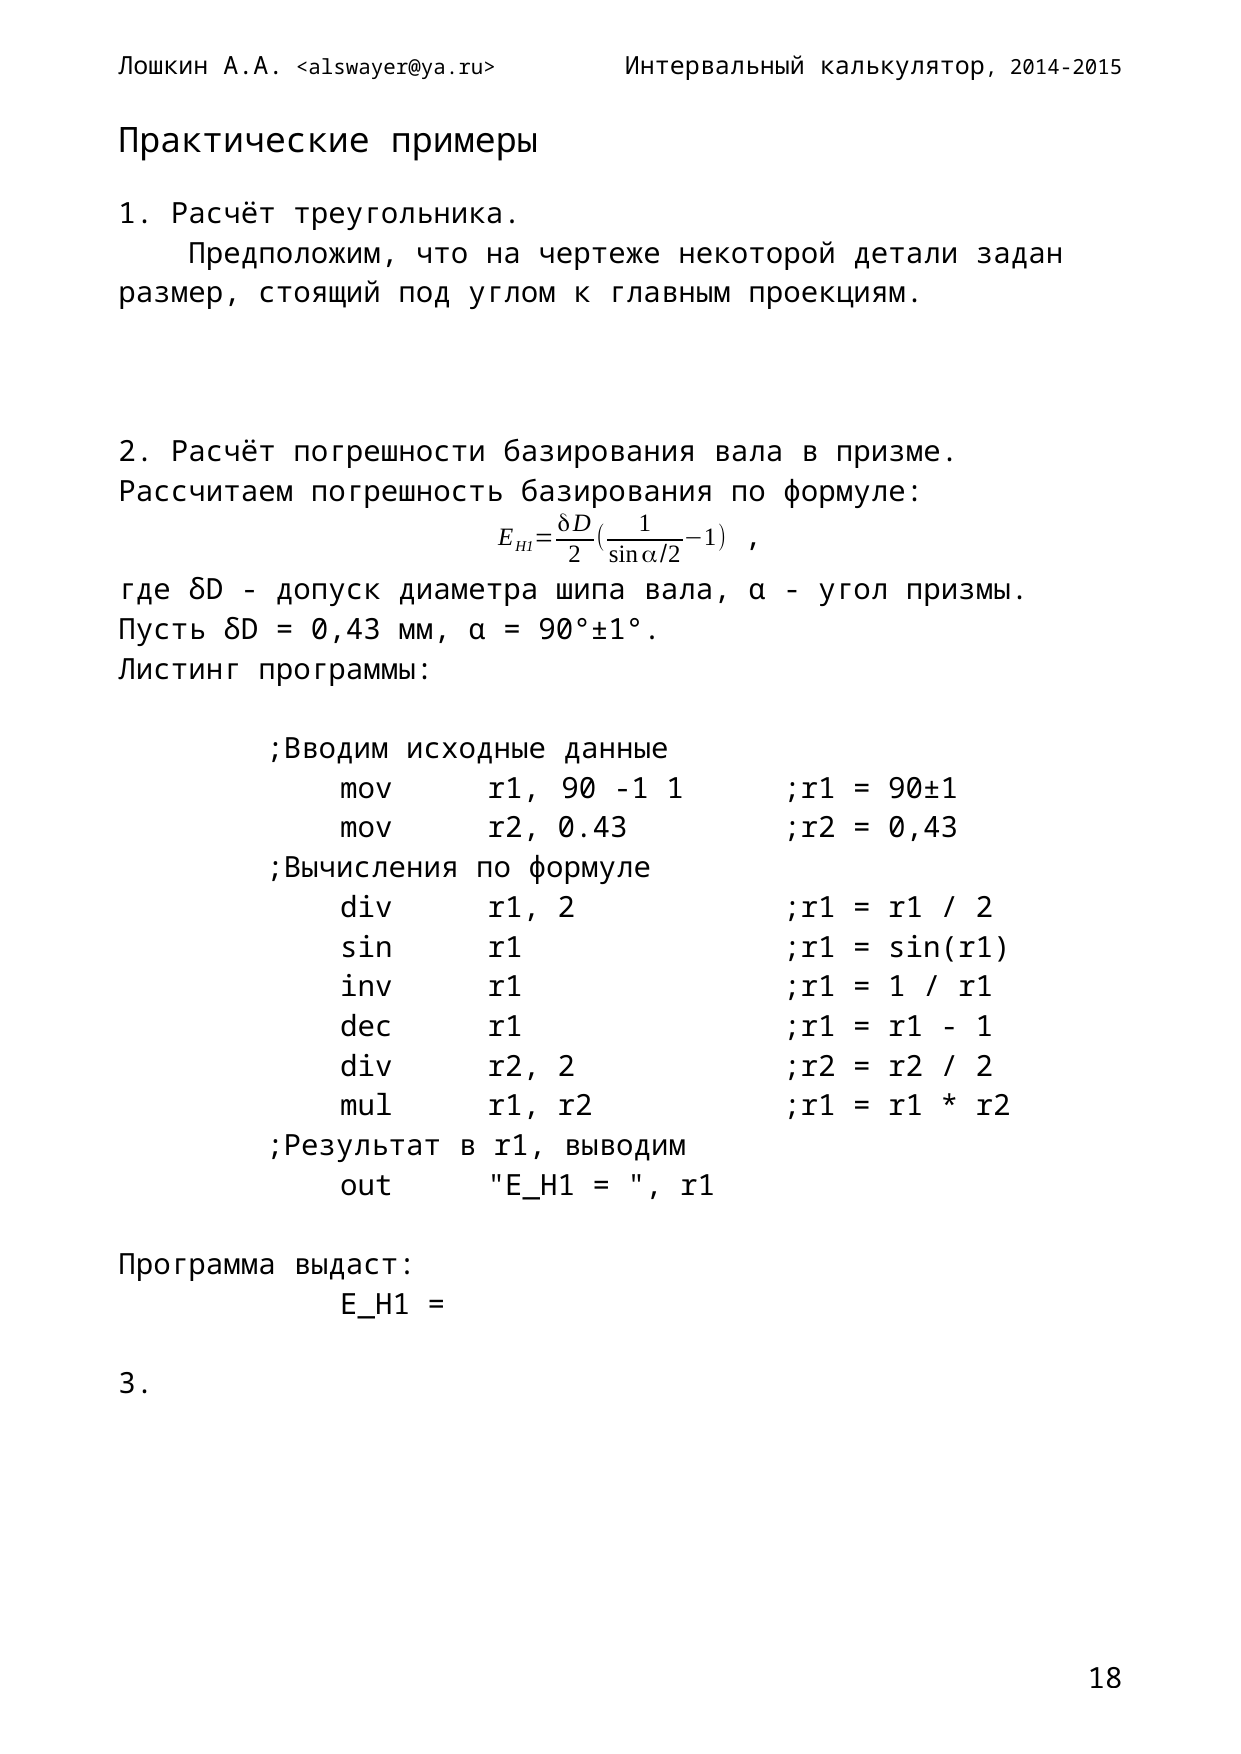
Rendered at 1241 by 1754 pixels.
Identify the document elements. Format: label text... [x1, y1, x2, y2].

text mov r1, 90 -1 1 ;r1 = 90±1 [118, 767, 1122, 807]
text ;Результат в r1, выводим [118, 1124, 1122, 1164]
text Листинг программы: [118, 648, 1122, 688]
text sin r1 ;r1 = sin(r1) [118, 926, 1122, 966]
text Предположим, что на чертеже некоторой детали задан размер, стоящий под углом к главным проекциям. [118, 232, 1122, 311]
text 2. Расчёт погрешности базирования вала в призме. [118, 430, 1122, 470]
text ;Вычисления по формуле [118, 846, 1122, 886]
text mov r2, 0.43 ;r2 = 0,43 [118, 807, 1122, 846]
text 1. Расчёт треугольника. [118, 192, 1122, 232]
text 3. [118, 1362, 1122, 1402]
text out "E_H1 = ", r1 [118, 1164, 1122, 1204]
text , [118, 510, 1122, 569]
text mul r1, r2 ;r1 = r1 * r2 [118, 1084, 1122, 1124]
text ;Вводим исходные данные [118, 727, 1122, 767]
text div r1, 2 ;r1 = r1 / 2 [118, 886, 1122, 926]
text inv r1 ;r1 = 1 / r1 [118, 966, 1122, 1005]
text Пусть δD = 0,43 мм, α = 90°±1°. [118, 608, 1122, 648]
text Программа выдаст: [118, 1243, 1122, 1283]
subtitle Практические примеры [118, 115, 1122, 163]
text div r2, 2 ;r2 = r2 / 2 [118, 1045, 1122, 1084]
text где δD - допуск диаметра шипа вала, α - угол призмы. [118, 569, 1122, 608]
text E_H1 = [118, 1283, 1122, 1323]
text dec r1 ;r1 = r1 - 1 [118, 1005, 1122, 1045]
text Рассчитаем погрешность базирования по формуле: [118, 470, 1122, 510]
